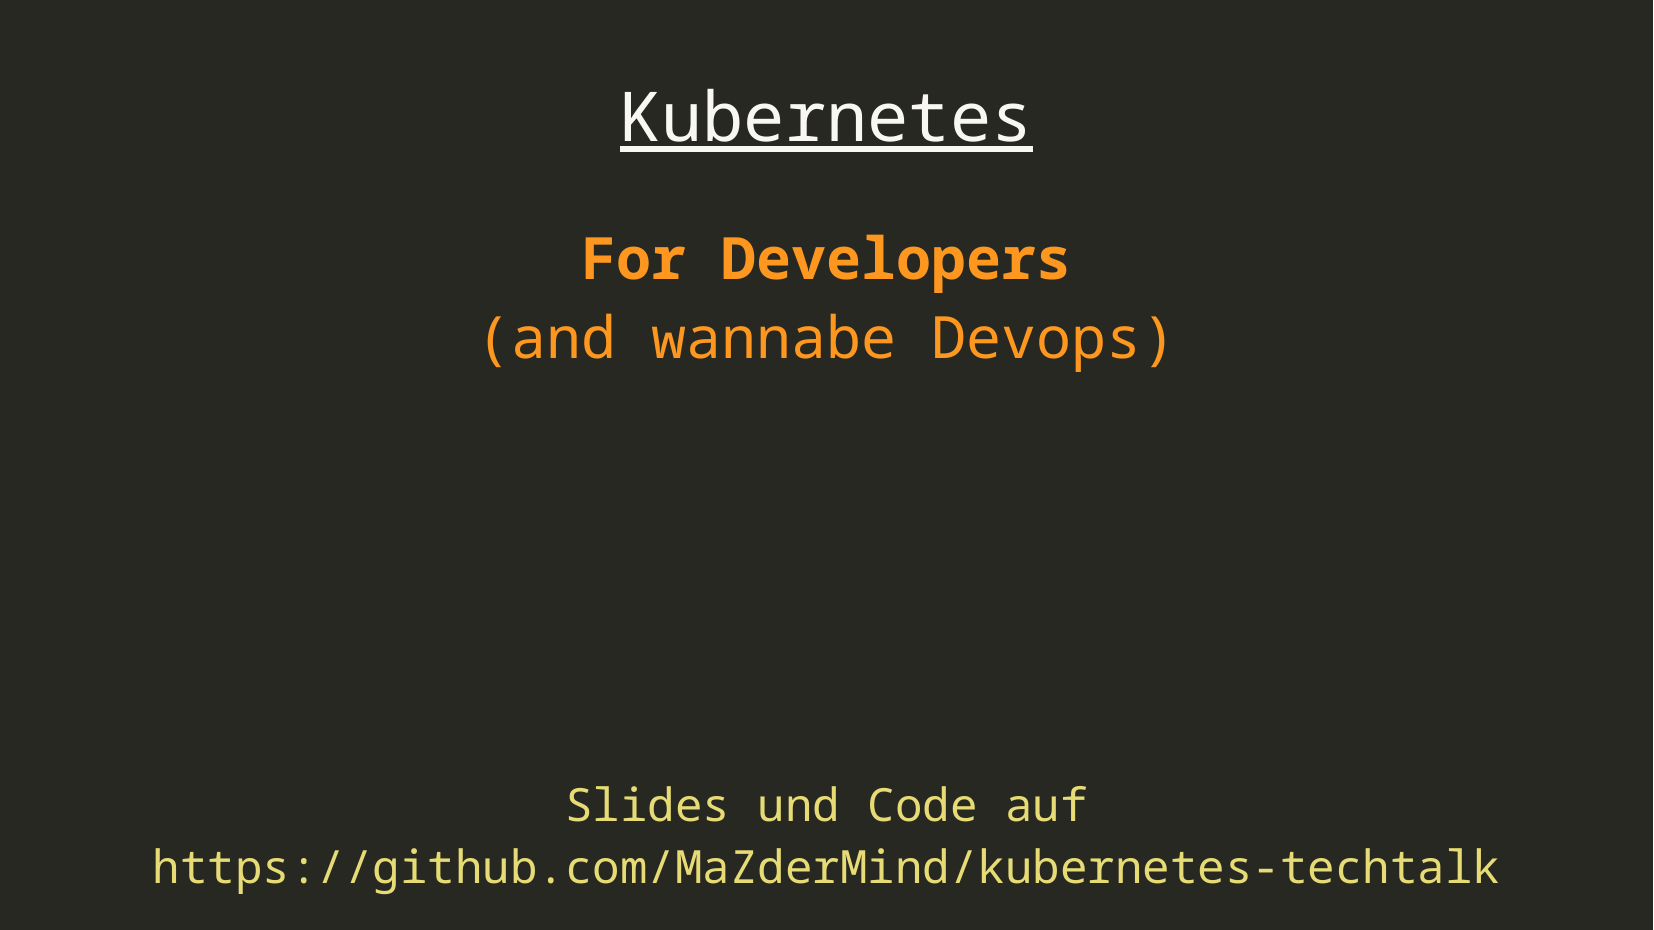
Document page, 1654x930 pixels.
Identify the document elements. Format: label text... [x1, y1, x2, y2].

title Kubernetes [82, 36, 1571, 193]
subtitle For Developers (and wannabe Devops) Slides und Code auf https://github.com/MaZderMind/kubernetes-techtalk [82, 217, 1571, 811]
